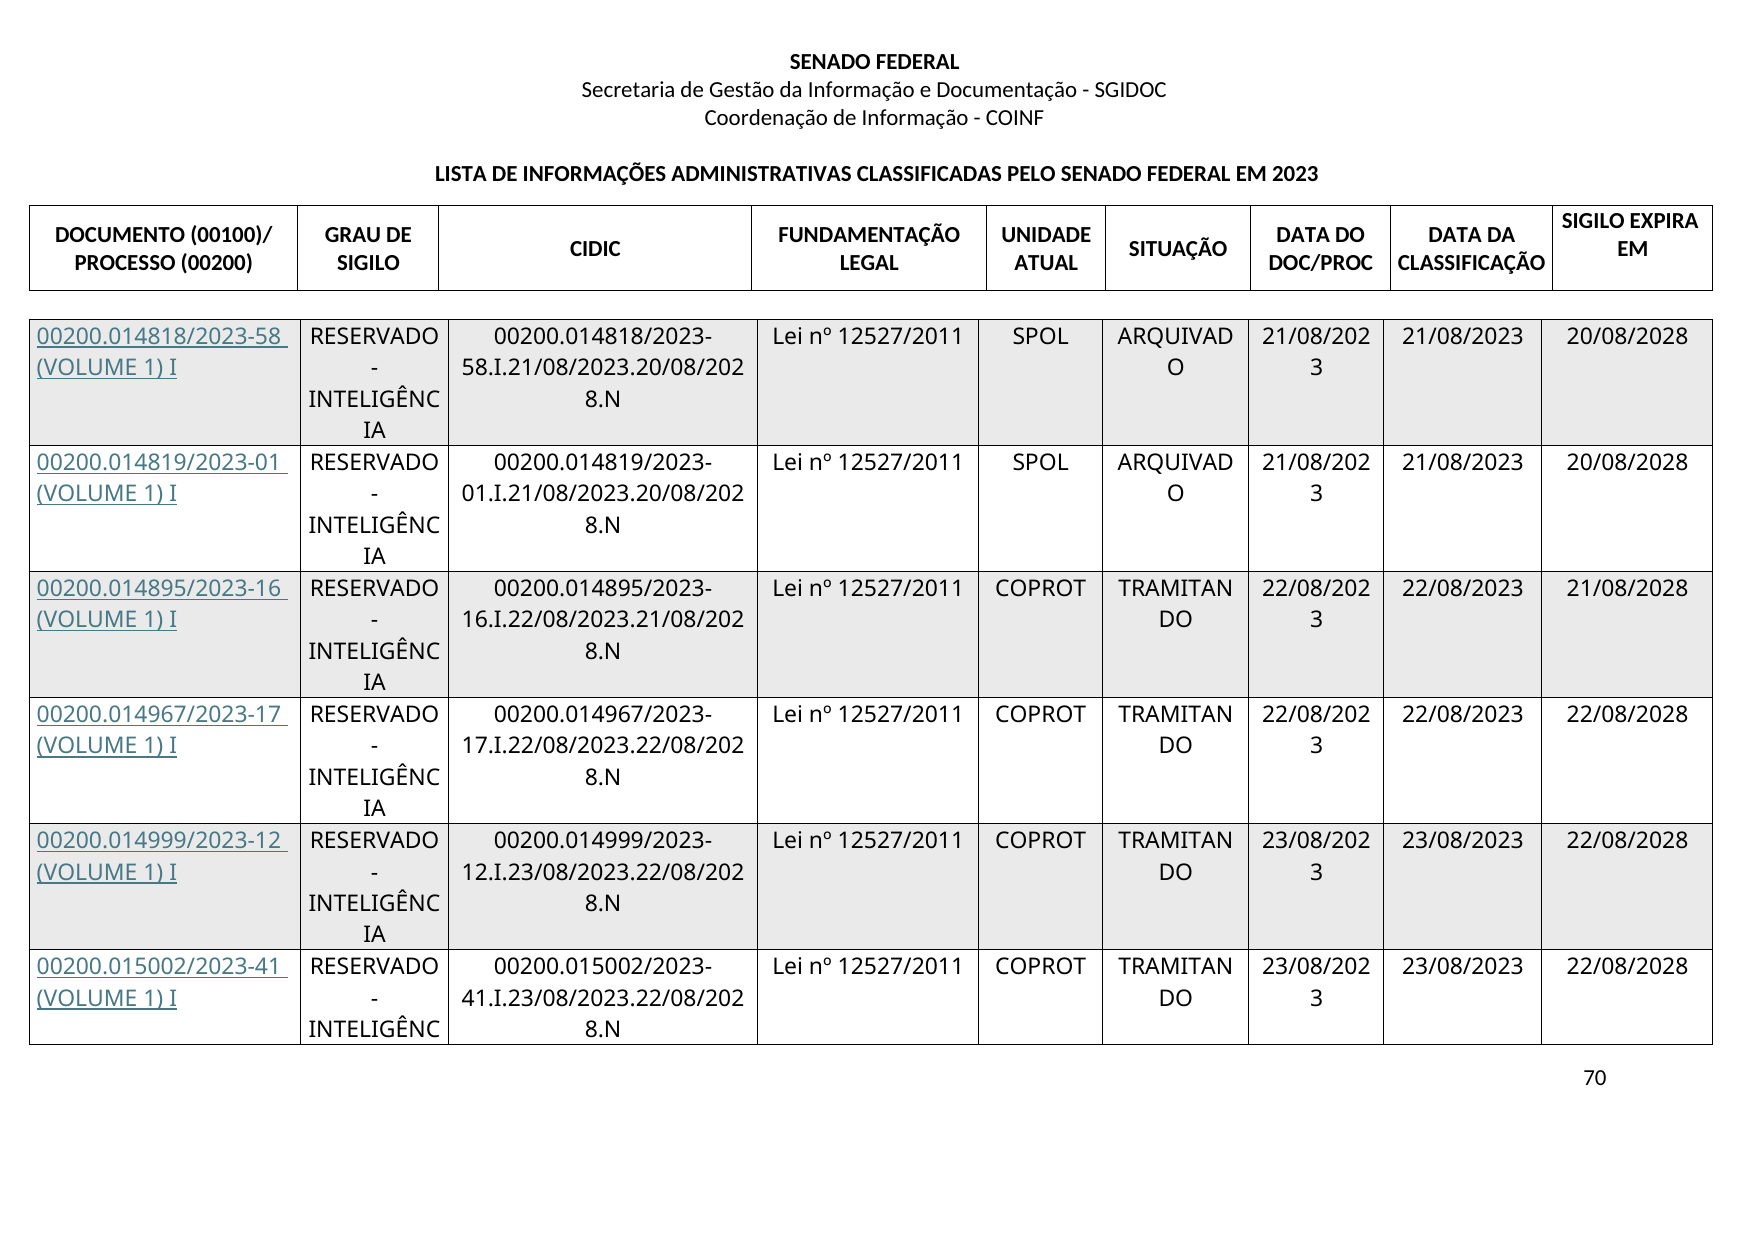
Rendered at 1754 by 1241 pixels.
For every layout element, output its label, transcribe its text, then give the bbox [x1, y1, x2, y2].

table_cell RESERVADO - INTELIGÊNCIA [301, 824, 448, 949]
table_cell RESERVADO - INTELIGÊNCIA [301, 446, 448, 571]
table_cell Lei nº 12527/2011 [758, 320, 978, 445]
table_cell TRAMITANDO [1103, 572, 1248, 697]
table_cell 00200.014967/2023-17 (VOLUME 1) I [30, 698, 300, 823]
table_cell ARQUIVADO [1103, 320, 1248, 445]
table_cell 21/08/2028 [1542, 572, 1712, 697]
table_cell 23/08/2023 [1249, 950, 1383, 1044]
table_cell 00200.014895/2023-16 (VOLUME 1) I [30, 572, 300, 697]
table_cell TRAMITANDO [1103, 698, 1248, 823]
table_cell 00200.014999/2023-12.I.23/08/2023.22/08/2028.N [449, 824, 757, 949]
table_cell RESERVADO - INTELIGÊNCIA [301, 572, 448, 697]
table_cell RESERVADO - INTELIGÊNCIA [301, 320, 448, 445]
table_cell ARQUIVADO [1103, 446, 1248, 571]
table_cell RESERVADO - INTELIGÊNC [301, 950, 448, 1044]
table_cell 00200.015002/2023-41 (VOLUME 1) I [30, 950, 300, 1044]
table_cell 00200.015002/2023-41.I.23/08/2023.22/08/2028.N [449, 950, 757, 1044]
table_cell 22/08/2023 [1249, 698, 1383, 823]
table_cell TRAMITANDO [1103, 824, 1248, 949]
table_cell 21/08/2023 [1384, 320, 1541, 445]
table_cell RESERVADO - INTELIGÊNCIA [301, 698, 448, 823]
table_cell 23/08/2023 [1384, 824, 1541, 949]
table_cell COPROT [979, 572, 1102, 697]
table_cell 22/08/2023 [1384, 572, 1541, 697]
table_cell Lei nº 12527/2011 [758, 698, 978, 823]
table_cell COPROT [979, 950, 1102, 1044]
table_cell Lei nº 12527/2011 [758, 446, 978, 571]
table_cell 00200.014895/2023-16.I.22/08/2023.21/08/2028.N [449, 572, 757, 697]
table_cell 22/08/2028 [1542, 698, 1712, 823]
table_cell COPROT [979, 698, 1102, 823]
table_cell 21/08/2023 [1384, 446, 1541, 571]
table_cell 00200.014818/2023-58.I.21/08/2023.20/08/2028.N [449, 320, 757, 445]
table_cell 22/08/2023 [1384, 698, 1541, 823]
table_cell 00200.014818/2023-58 (VOLUME 1) I [30, 320, 300, 445]
table_cell 00200.014819/2023-01 (VOLUME 1) I [30, 446, 300, 571]
table_cell 00200.014967/2023-17.I.22/08/2023.22/08/2028.N [449, 698, 757, 823]
table_cell SPOL [979, 446, 1102, 571]
table_cell 00200.014999/2023-12 (VOLUME 1) I [30, 824, 300, 949]
table_cell 23/08/2023 [1249, 824, 1383, 949]
table_cell 21/08/2023 [1249, 446, 1383, 571]
table_cell 23/08/2023 [1384, 950, 1541, 1044]
table_cell 00200.014819/2023-01.I.21/08/2023.20/08/2028.N [449, 446, 757, 571]
table_cell 20/08/2028 [1542, 446, 1712, 571]
table_cell SPOL [979, 320, 1102, 445]
table_cell 22/08/2028 [1542, 824, 1712, 949]
table_cell 22/08/2023 [1249, 572, 1383, 697]
table_cell TRAMITANDO [1103, 950, 1248, 1044]
table_cell Lei nº 12527/2011 [758, 824, 978, 949]
table_cell 22/08/2028 [1542, 950, 1712, 1044]
table_cell Lei nº 12527/2011 [758, 572, 978, 697]
table_cell COPROT [979, 824, 1102, 949]
table_cell Lei nº 12527/2011 [758, 950, 978, 1044]
table_cell 20/08/2028 [1542, 320, 1712, 445]
table_cell 21/08/2023 [1249, 320, 1383, 445]
